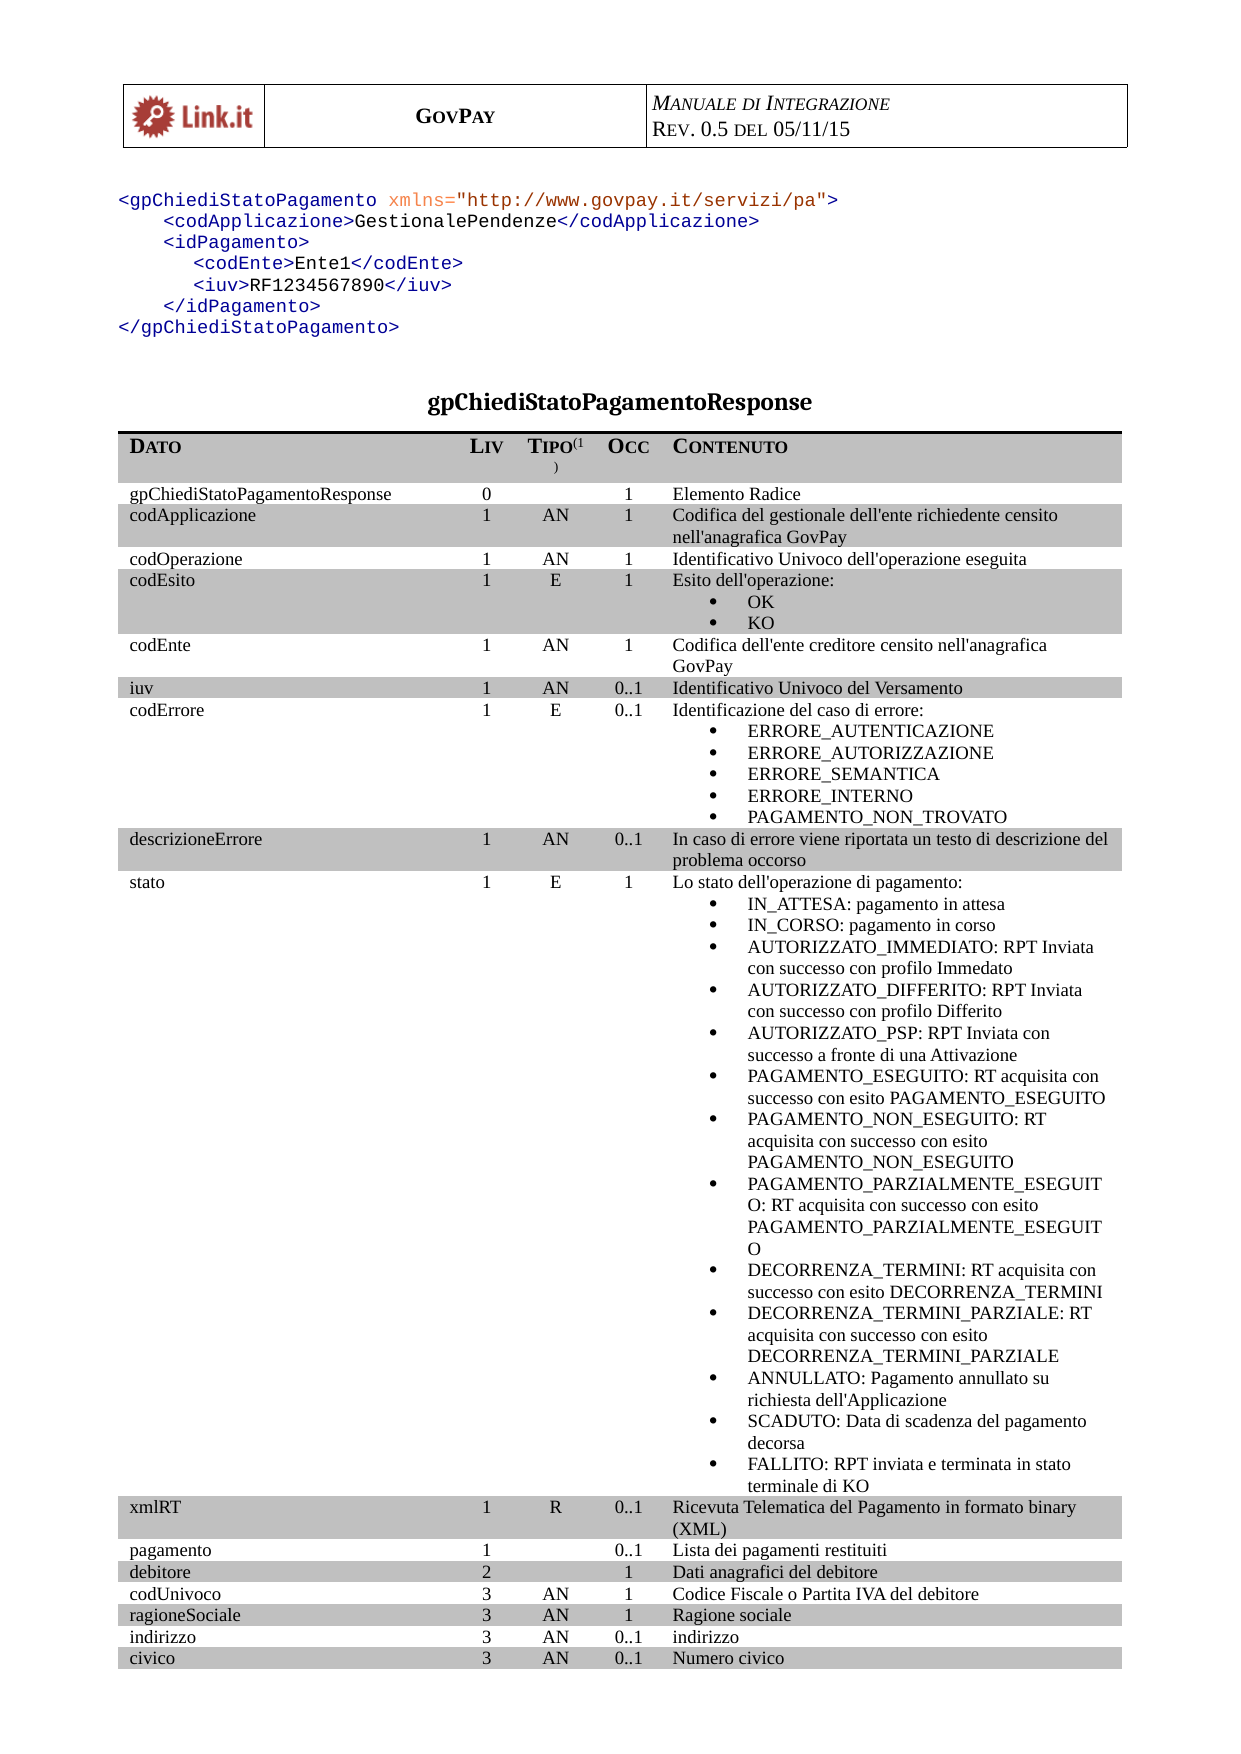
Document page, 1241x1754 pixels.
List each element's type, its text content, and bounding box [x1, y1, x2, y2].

table_cell [515, 1539, 596, 1561]
table_cell E [515, 569, 596, 634]
table_cell Esito dell'operazione: OK KO [661, 569, 1122, 634]
table_cell indirizzo [118, 1626, 458, 1647]
table_cell Contenuto [661, 434, 1122, 483]
table_cell 1 [596, 1561, 661, 1582]
table_cell E [515, 871, 596, 1496]
table_cell Codice Fiscale o Partita IVA del debitore [661, 1583, 1122, 1604]
table_cell 0 [458, 483, 515, 504]
table_cell 3 [458, 1583, 515, 1604]
table_cell codErrore [118, 699, 458, 828]
table_cell 0..1 [596, 1647, 661, 1669]
table_cell 0..1 [596, 1626, 661, 1647]
table_cell 1 [458, 504, 515, 547]
table_cell [515, 1561, 596, 1582]
table_cell 1 [458, 871, 515, 1496]
table_cell xmlRT [118, 1496, 458, 1539]
table_cell AN [515, 1604, 596, 1626]
table_cell AN [515, 548, 596, 569]
table_cell Identificazione del caso di errore: ERRORE_AUTENTICAZIONE ERRORE_AUTORIZZAZIONE ERRORE_SEMANTICA ERRORE_INTERNO PAGAMENTO_NON_TROVATO [661, 699, 1122, 828]
table_cell Dato [118, 434, 458, 483]
table_cell 3 [458, 1626, 515, 1647]
table_cell [515, 483, 596, 504]
table_cell 1 [458, 548, 515, 569]
table_cell 1 [458, 634, 515, 677]
table_cell 0..1 [596, 828, 661, 871]
table_cell 1 [458, 828, 515, 871]
table_cell 0..1 [596, 677, 661, 698]
table_cell AN [515, 1583, 596, 1604]
table_cell AN [515, 1626, 596, 1647]
text <idPagamento> <codEnte>Ente1</codEnte> <iuv>RF1234567890</iuv> [118, 233, 1122, 297]
table_cell Liv [458, 434, 515, 483]
table_cell 1 [458, 569, 515, 634]
table_cell AN [515, 677, 596, 698]
table_cell 1 [458, 699, 515, 828]
table_cell 0..1 [596, 699, 661, 828]
table_cell stato [118, 871, 458, 1496]
table_cell 1 [596, 1604, 661, 1626]
table_cell codUnivoco [118, 1583, 458, 1604]
table_cell Occ [596, 434, 661, 483]
table_cell 1 [596, 871, 661, 1496]
text <gpChiediStatoPagamento xmlns="http://www.govpay.it/servizi/pa"> <codApplicazione>GestionalePendenze</codApplicazione> [118, 190, 1122, 233]
table_cell 1 [458, 677, 515, 698]
table_cell indirizzo [661, 1626, 1122, 1647]
table_cell 3 [458, 1604, 515, 1626]
table_cell Lo stato dell'operazione di pagamento: IN_ATTESA: pagamento in attesa IN_CORSO: pagamento in corso AUTORIZZATO_IMMEDIATO: RPT Inviata con successo con profilo Immedato AUTORIZZATO_DIFFERITO: RPT Inviata con successo con profilo Differito AUTORIZZATO_PSP: RPT Inviata con successo a fronte di una Attivazione PAGAMENTO_ESEGUITO: RT acquisita con successo con esito PAGAMENTO_ESEGUITO PAGAMENTO_NON_ESEGUITO: RT acquisita con successo con esito PAGAMENTO_NON_ESEGUITO PAGAMENTO_PARZIALMENTE_ESEGUITO: RT acquisita con successo con esito PAGAMENTO_PARZIALMENTE_ESEGUITO DECORRENZA_TERMINI: RT acquisita con successo con esito DECORRENZA_TERMINI DECORRENZA_TERMINI_PARZIALE: RT acquisita con successo con esito DECORRENZA_TERMINI_PARZIALE ANNULLATO: Pagamento annullato su richiesta dell'Applicazione SCADUTO: Data di scadenza del pagamento decorsa FALLITO: RPT inviata e terminata in stato terminale di KO [661, 871, 1122, 1496]
table_cell AN [515, 504, 596, 547]
table_cell Elemento Radice [661, 483, 1122, 504]
table_cell Ricevuta Telematica del Pagamento in formato binary (XML) [661, 1496, 1122, 1539]
table_cell descrizioneErrore [118, 828, 458, 871]
table_cell 1 [596, 569, 661, 634]
table_cell codEnte [118, 634, 458, 677]
table_cell debitore [118, 1561, 458, 1582]
table_cell codEsito [118, 569, 458, 634]
table_cell AN [515, 828, 596, 871]
table_cell Identificativo Univoco dell'operazione eseguita [661, 548, 1122, 569]
table_cell R [515, 1496, 596, 1539]
table_cell ragioneSociale [118, 1604, 458, 1626]
table_cell AN [515, 634, 596, 677]
table_cell 1 [458, 1539, 515, 1561]
table_header gpChiediStatoPagamentoResponse [118, 388, 1122, 431]
table_cell 1 [596, 1583, 661, 1604]
table_cell civico [118, 1647, 458, 1669]
table_cell Codifica dell'ente creditore censito nell'anagrafica GovPay [661, 634, 1122, 677]
table_cell AN [515, 1647, 596, 1669]
table_cell Dati anagrafici del debitore [661, 1561, 1122, 1582]
table_cell 0..1 [596, 1539, 661, 1561]
table_cell 1 [596, 634, 661, 677]
table_cell codApplicazione [118, 504, 458, 547]
table_cell 1 [596, 504, 661, 547]
table_cell Numero civico [661, 1647, 1122, 1669]
table_cell iuv [118, 677, 458, 698]
table_cell Identificativo Univoco del Versamento [661, 677, 1122, 698]
table_cell 1 [596, 483, 661, 504]
table_cell 0..1 [596, 1496, 661, 1539]
table_cell In caso di errore viene riportata un testo di descrizione del problema occorso [661, 828, 1122, 871]
table_cell gpChiediStatoPagamentoResponse [118, 483, 458, 504]
text </idPagamento> </gpChiediStatoPagamento> [118, 297, 1122, 339]
picture [128, 90, 259, 144]
table_cell pagamento [118, 1539, 458, 1561]
table_cell 2 [458, 1561, 515, 1582]
table_cell 1 [596, 548, 661, 569]
table_cell E [515, 699, 596, 828]
table_cell 1 [458, 1496, 515, 1539]
table_cell codOperazione [118, 548, 458, 569]
table_cell 3 [458, 1647, 515, 1669]
table_cell Lista dei pagamenti restituiti [661, 1539, 1122, 1561]
table_cell Tipo(1) [515, 434, 596, 483]
table_cell Codifica del gestionale dell'ente richiedente censito nell'anagrafica GovPay [661, 504, 1122, 547]
table_cell Ragione sociale [661, 1604, 1122, 1626]
